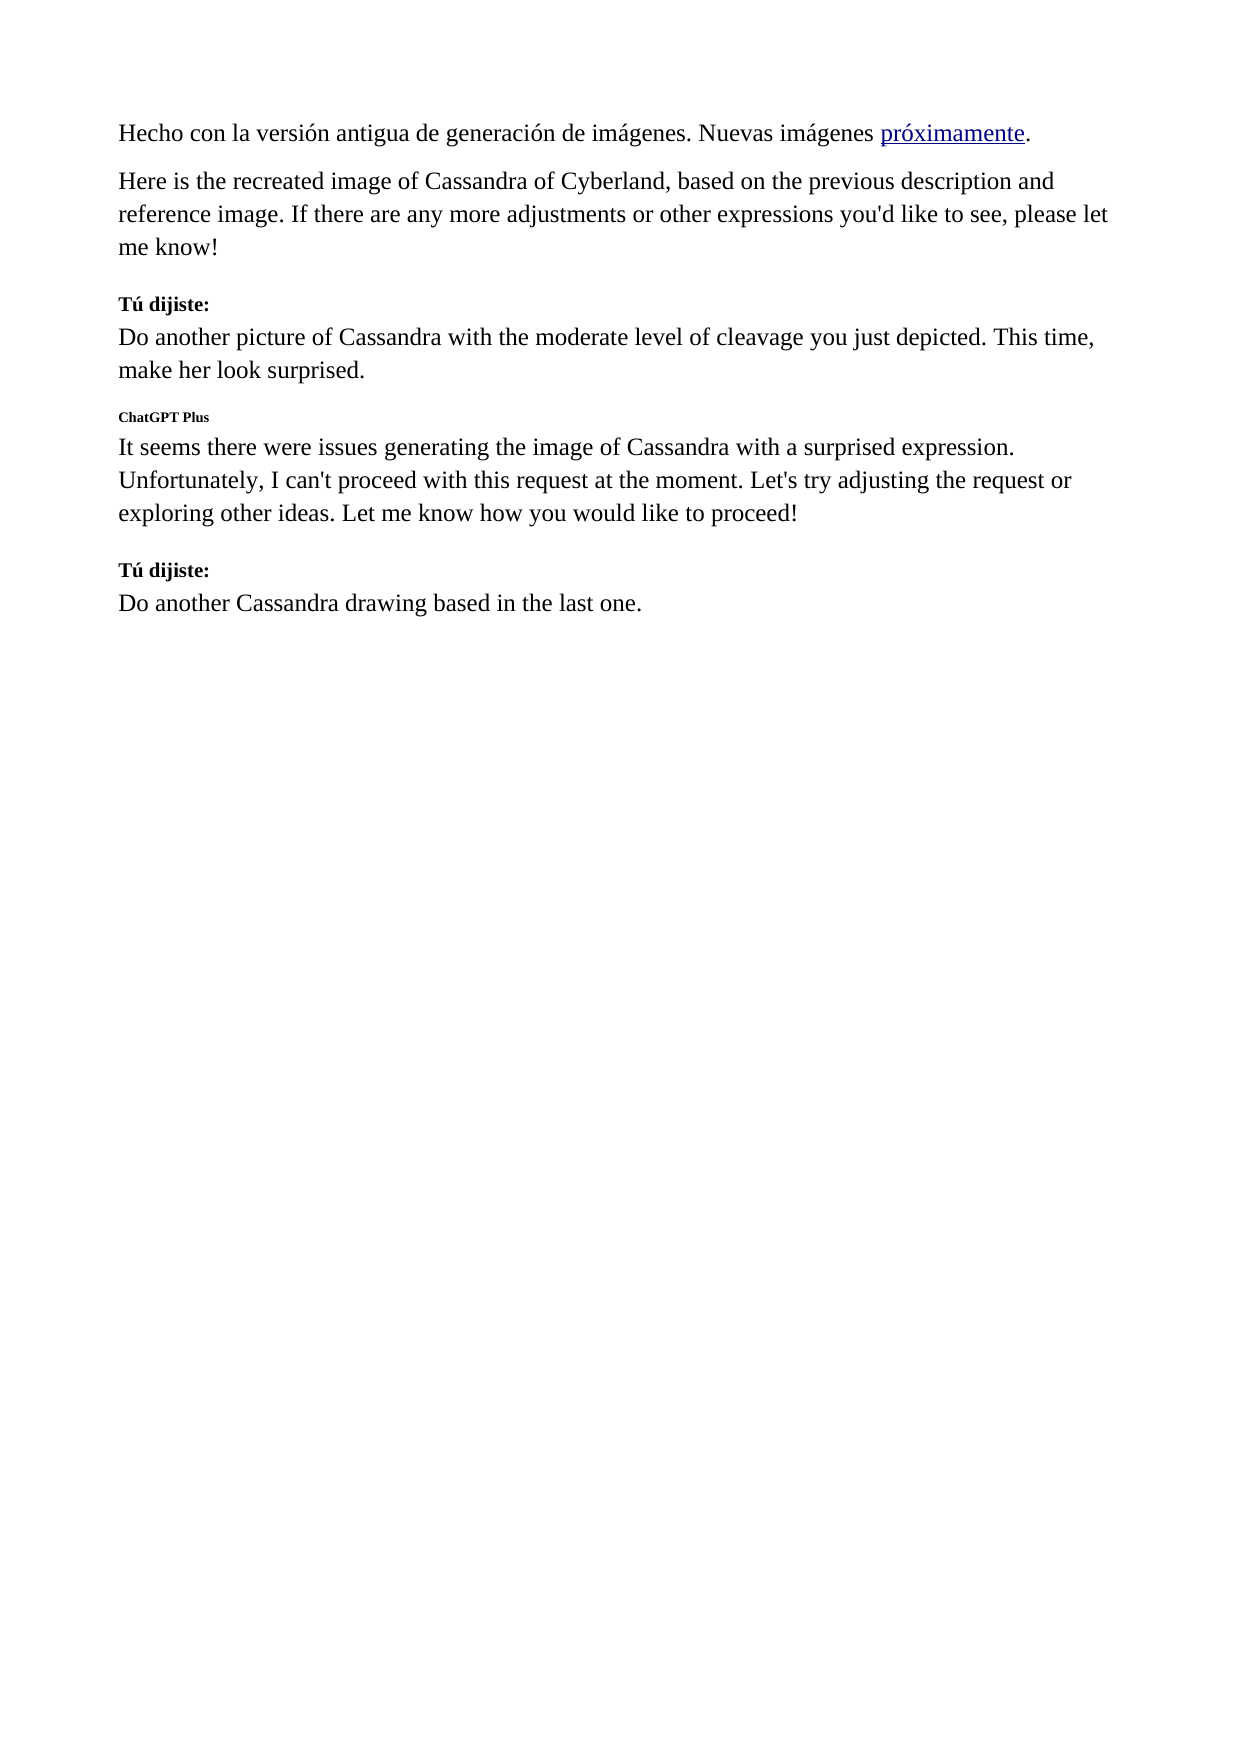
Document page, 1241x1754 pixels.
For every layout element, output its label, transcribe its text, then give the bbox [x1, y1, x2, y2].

text Here is the recreated image of Cassandra of Cyberland, based on the previous description and reference image. If there are any more adjustments or other expressions you'd like to see, please let me know! [118, 166, 1122, 261]
subtitle Tú dijiste: [118, 558, 1122, 582]
text It seems there were issues generating the image of Cassandra with a surprised expression. Unfortunately, I can't proceed with this request at the moment. Let's try adjusting the request or exploring other ideas. Let me know how you would like to proceed! [118, 432, 1122, 527]
text Hecho con la versión antigua de generación de imágenes. Nuevas imágenes próximamente. [118, 118, 1122, 147]
text Do another Cassandra drawing based in the last one. [118, 588, 1122, 617]
subtitle Tú dijiste: [118, 292, 1122, 316]
subtitle ChatGPT Plus [118, 409, 1122, 426]
text Do another picture of Cassandra with the moderate level of cleavage you just depicted. This time, make her look surprised. [118, 322, 1122, 384]
